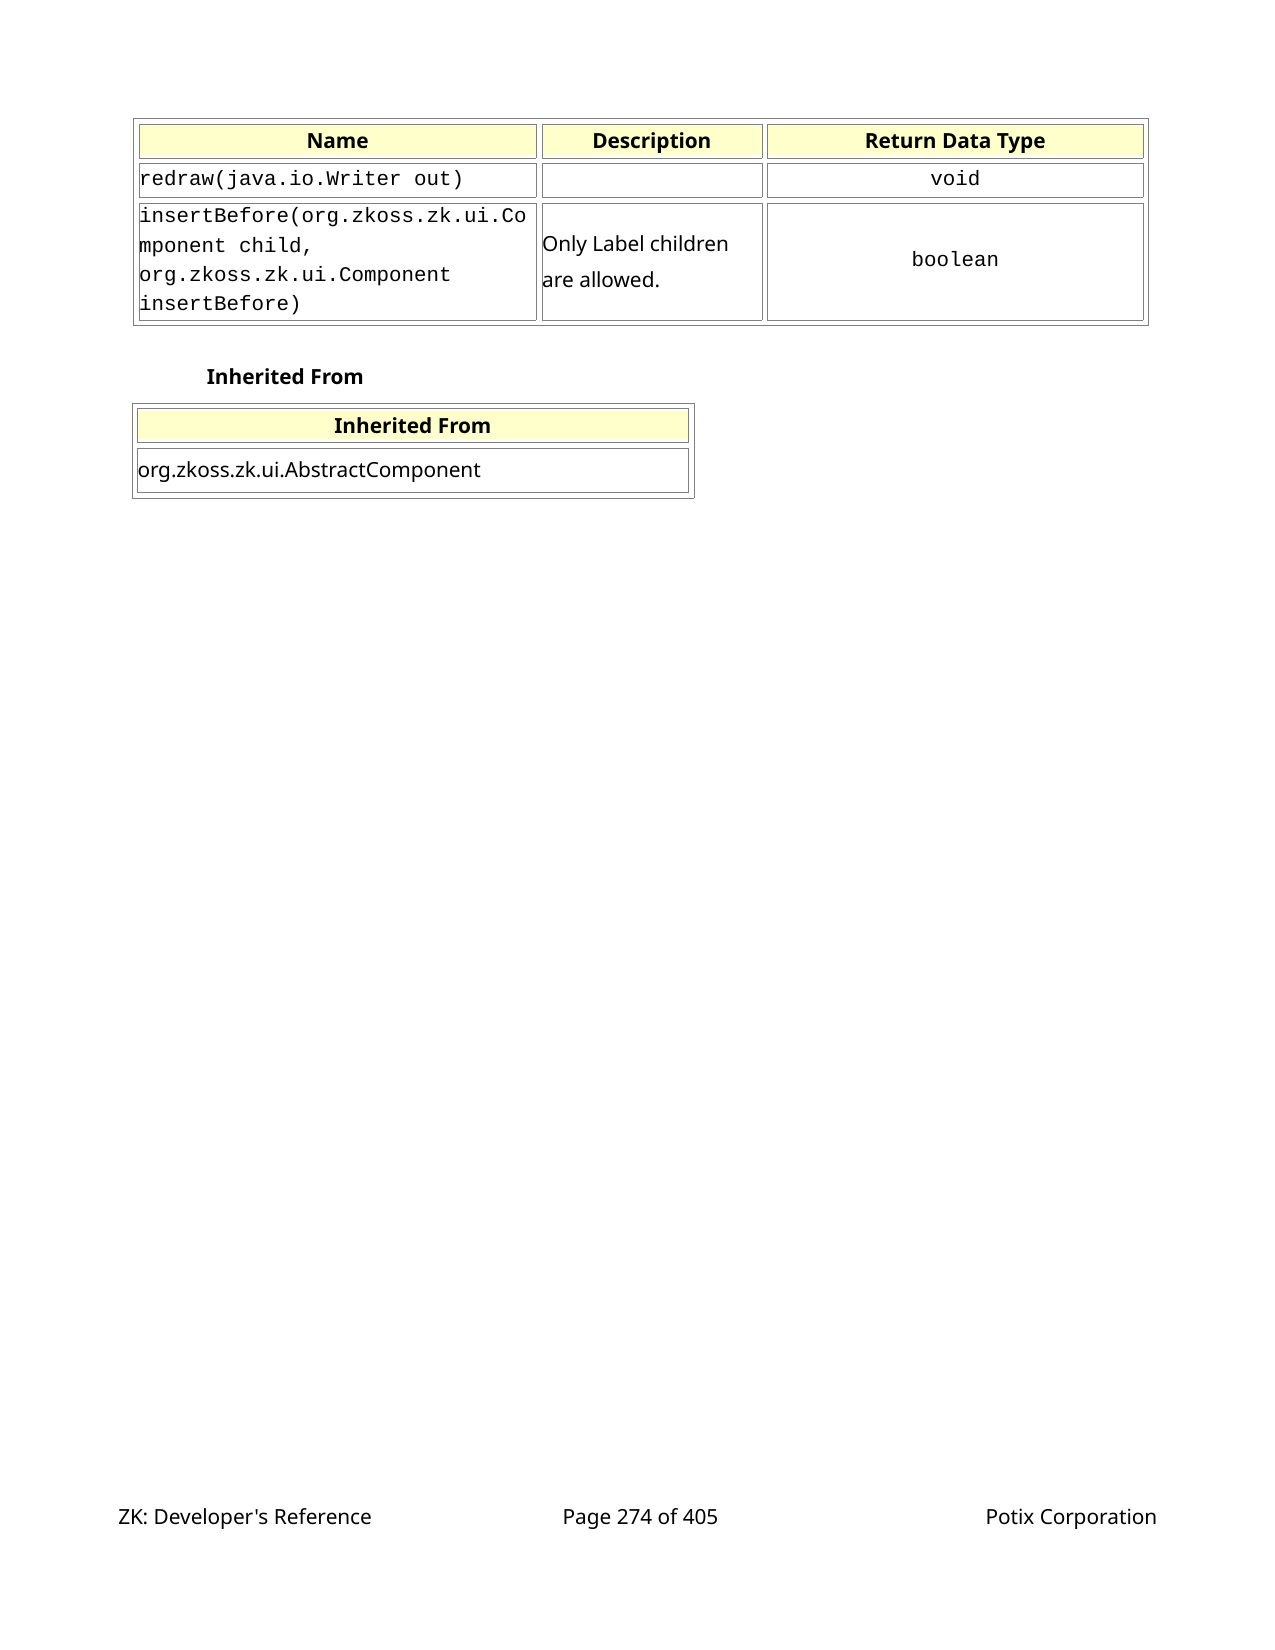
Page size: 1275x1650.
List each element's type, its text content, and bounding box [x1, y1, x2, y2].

table_header Return Data Type [764, 119, 1146, 158]
table_header Name [136, 119, 539, 158]
table_header Description [539, 119, 764, 158]
table_cell redraw(java.io.Writer out) [136, 158, 539, 197]
table_cell boolean [764, 197, 1146, 320]
table_cell insertBefore(org.zkoss.zk.ui.Component child, org.zkoss.zk.ui.Component insertBefore) [136, 197, 539, 320]
table_header Inherited From [134, 404, 691, 442]
table_cell Only Label children are allowed. [539, 197, 764, 320]
table_cell org.zkoss.zk.ui.AbstractComponent [134, 442, 691, 492]
table_cell [543, 164, 762, 197]
table_cell [539, 158, 764, 197]
subtitle Inherited From [207, 362, 1157, 390]
table_cell void [764, 158, 1146, 197]
